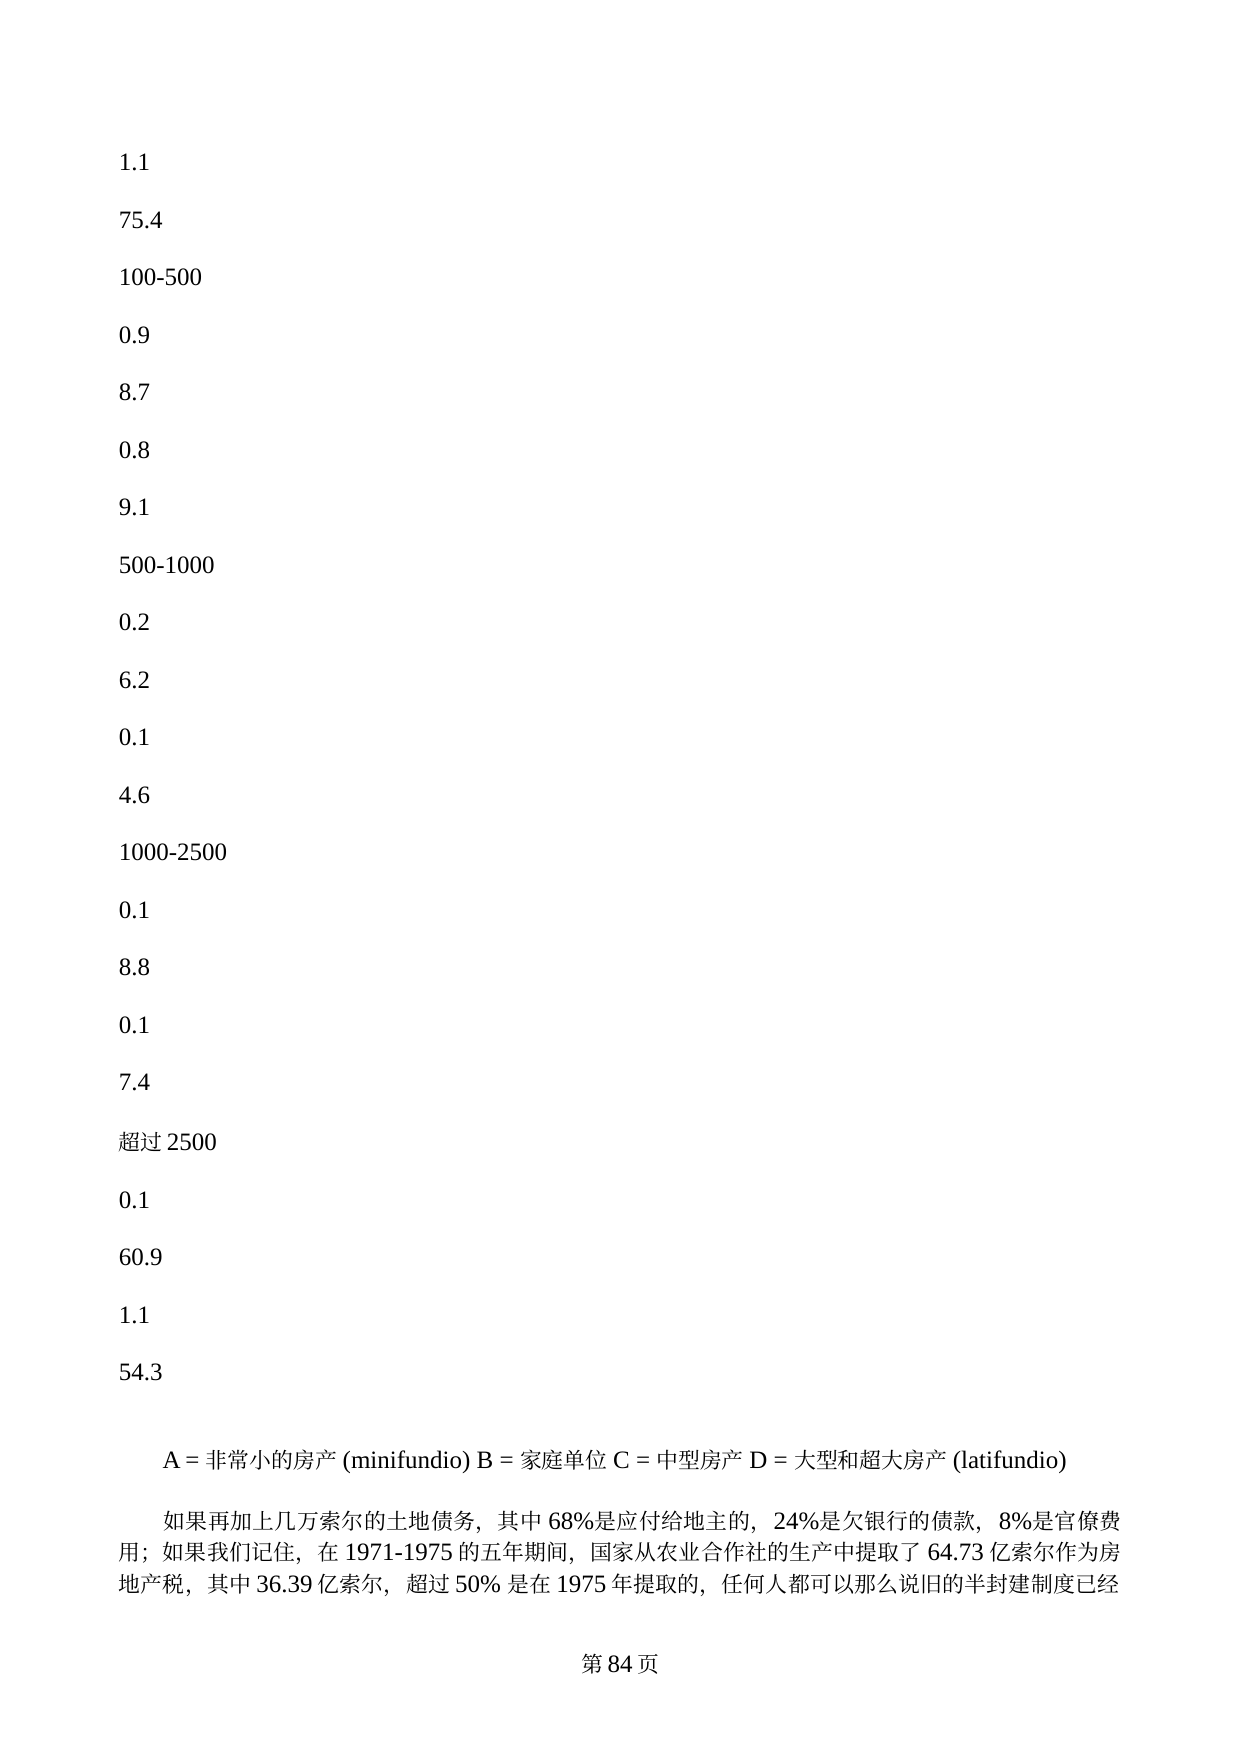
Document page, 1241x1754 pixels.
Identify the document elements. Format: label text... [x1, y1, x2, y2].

text 0.2 [118, 607, 1122, 636]
text 8.8 [118, 952, 1122, 981]
text 0.1 [118, 1185, 1122, 1214]
text 0.1 [118, 722, 1122, 751]
text 如果再加上几万索尔的土地债务，其中68%是应付给地主的，24%是欠银行的债款，8%是官僚费用；如果我们记住，在1971-1975的五年期间，国家从农业合作社的生产中提取了64.73亿索尔作为房地产税，其中36.39亿索尔，超过50% 是在1975年提取的，任何人都可以那么说旧的半封建制度已经 [118, 1504, 1122, 1598]
text 54.3 [118, 1357, 1122, 1386]
text A = 非常小的房产 (minifundio) B = 家庭单位 C = 中型房产 D = 大型和超大房产 (latifundio) [118, 1444, 1122, 1475]
text 9.1 [118, 492, 1122, 521]
text 1000-2500 [118, 837, 1122, 866]
text 0.1 [118, 895, 1122, 923]
text 6.2 [118, 665, 1122, 693]
text 0.1 [118, 1010, 1122, 1038]
text 60.9 [118, 1242, 1122, 1271]
text 0.8 [118, 435, 1122, 463]
text 100-500 [118, 262, 1122, 291]
text 75.4 [118, 205, 1122, 233]
text 超过2500 [118, 1125, 1122, 1156]
text 500-1000 [118, 550, 1122, 578]
text 0.9 [118, 320, 1122, 348]
text 7.4 [118, 1067, 1122, 1096]
text 1.1 [118, 147, 1122, 176]
text 1.1 [118, 1300, 1122, 1329]
text 8.7 [118, 377, 1122, 406]
text 4.6 [118, 780, 1122, 808]
